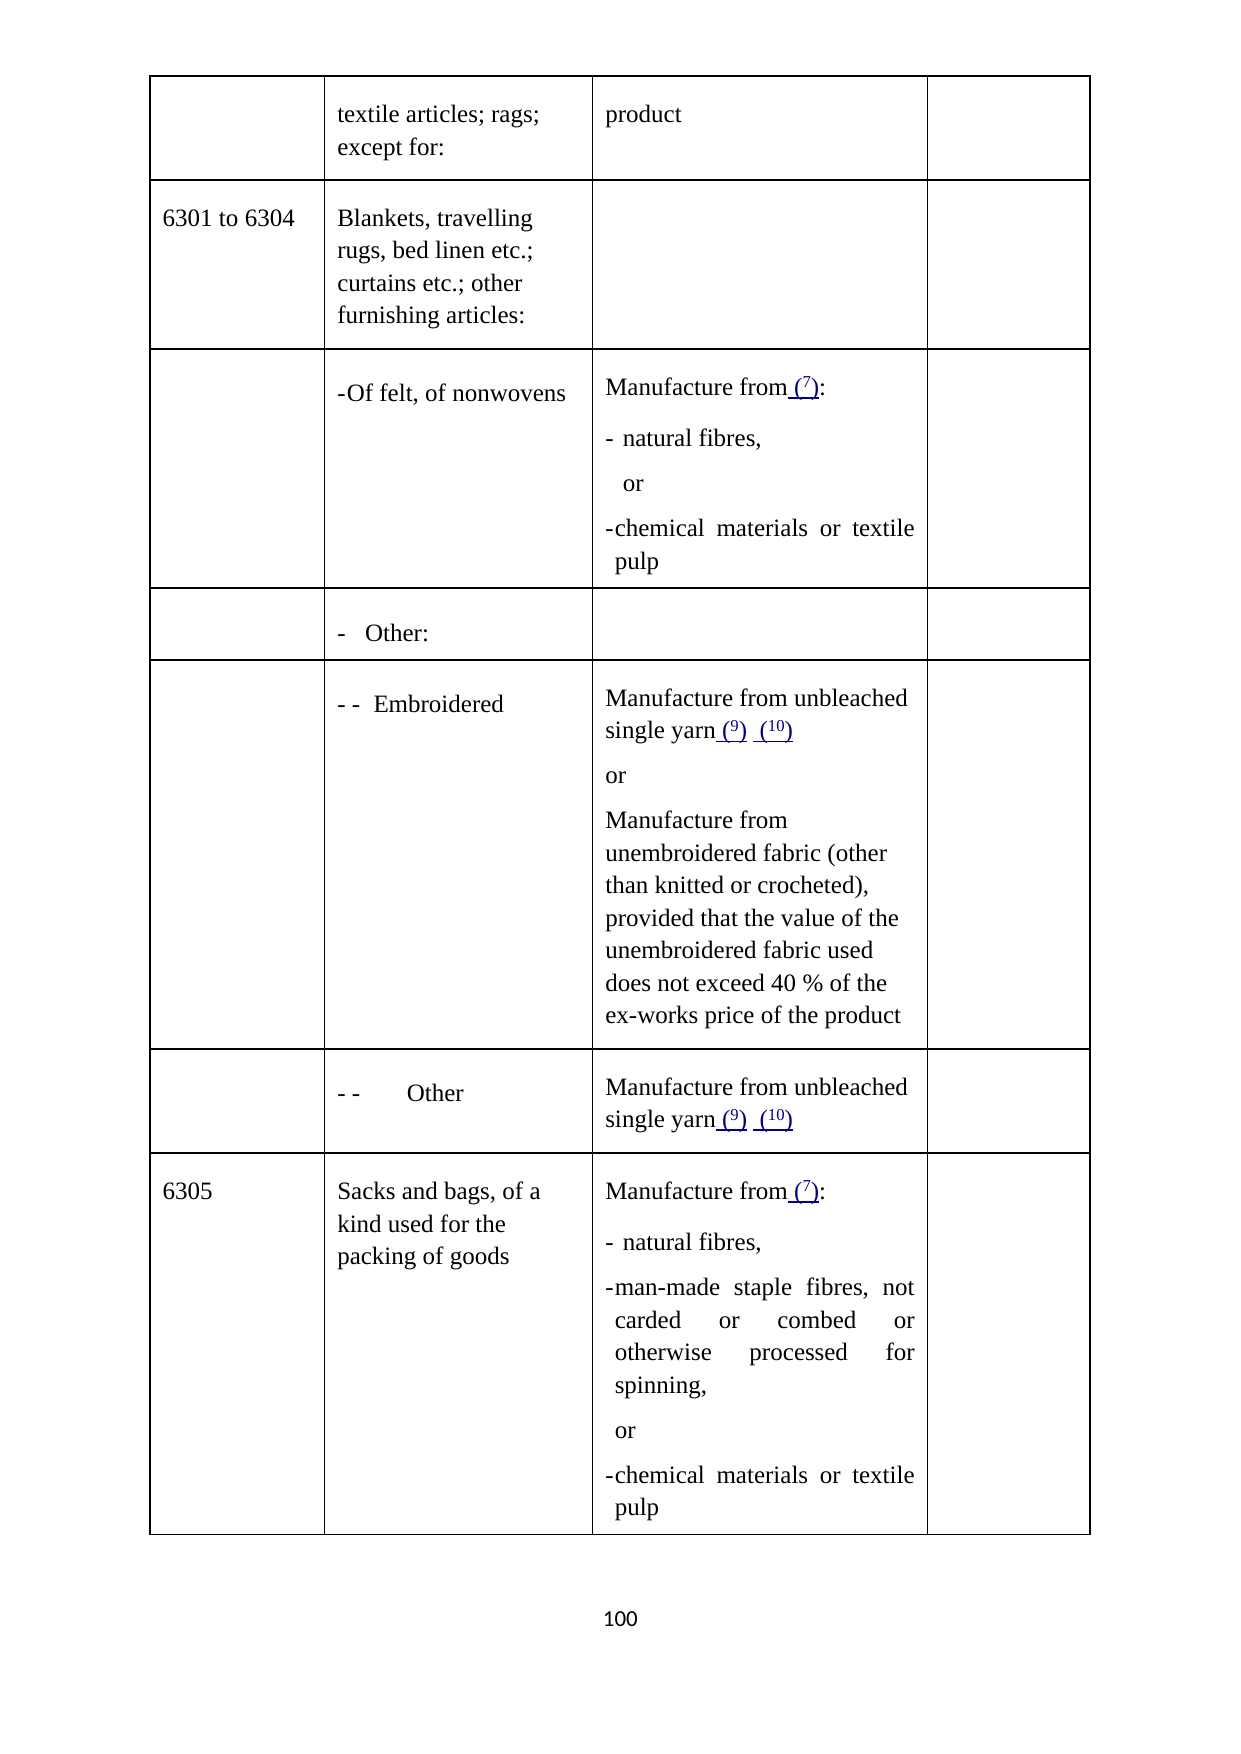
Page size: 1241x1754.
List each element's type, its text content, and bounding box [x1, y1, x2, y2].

table_header - [605, 497, 614, 575]
table_header - [605, 1256, 614, 1444]
table_header - [337, 601, 365, 646]
table_cell Manufacture from (7): [593, 350, 927, 587]
table_cell textile articles; rags; except for: [325, 77, 592, 179]
table_header - [605, 1444, 614, 1521]
table_header - [605, 1211, 623, 1256]
table_header man-made staple fibres, not carded or combed or otherwise processed for spinning, or [615, 1256, 915, 1444]
table_cell [928, 77, 1089, 179]
table_header - - [337, 673, 373, 718]
table_header natural fibres, [623, 1211, 915, 1256]
table_cell [593, 589, 927, 659]
table_cell 6301 to 6304 [151, 181, 324, 348]
table_header Of felt, of nonwovens [347, 362, 580, 407]
table_cell product [593, 77, 927, 179]
table_cell [151, 350, 324, 587]
table_header Other: [365, 601, 580, 646]
table_cell [593, 181, 927, 348]
table_cell [928, 661, 1089, 1048]
table_cell 6305 [151, 1154, 324, 1534]
table_cell Manufacture from unbleached single yarn (9) (10) [593, 1050, 927, 1152]
table_cell [151, 77, 324, 179]
table_header - - [337, 1062, 407, 1107]
table_cell [928, 350, 1089, 587]
table_cell Sacks and bags, of a kind used for the packing of goods [325, 1154, 592, 1534]
table_header - [605, 407, 623, 497]
table_header Other [407, 1062, 580, 1107]
table_header chemical materials or textile pulp [615, 497, 915, 575]
table_cell Blankets, travelling rugs, bed linen etc.; curtains etc.; other furnishing articles: [325, 181, 592, 348]
table_cell [325, 661, 592, 1048]
table_cell Manufacture from (7): [593, 1154, 927, 1534]
table_cell [928, 589, 1089, 659]
table_cell [151, 1050, 324, 1152]
table_cell [928, 1050, 1089, 1152]
table_cell [151, 661, 324, 1048]
table_cell [325, 589, 592, 659]
table_cell [325, 1050, 592, 1152]
table_cell [928, 181, 1089, 348]
table_header - [337, 362, 347, 407]
table_cell [928, 1154, 1089, 1534]
table_header chemical materials or textile pulp [615, 1444, 915, 1521]
table_header natural fibres, or [623, 407, 915, 497]
table_cell [325, 350, 592, 587]
table_cell Manufacture from unbleached single yarn (9) (10) or Manufacture from unembroidered fabric (other than knitted or crocheted), provided that the value of the unembroidered fabric used does not exceed 40 % of the ex-works price of the product [593, 661, 927, 1048]
table_cell [151, 589, 324, 659]
table_header Embroidered [373, 673, 580, 718]
